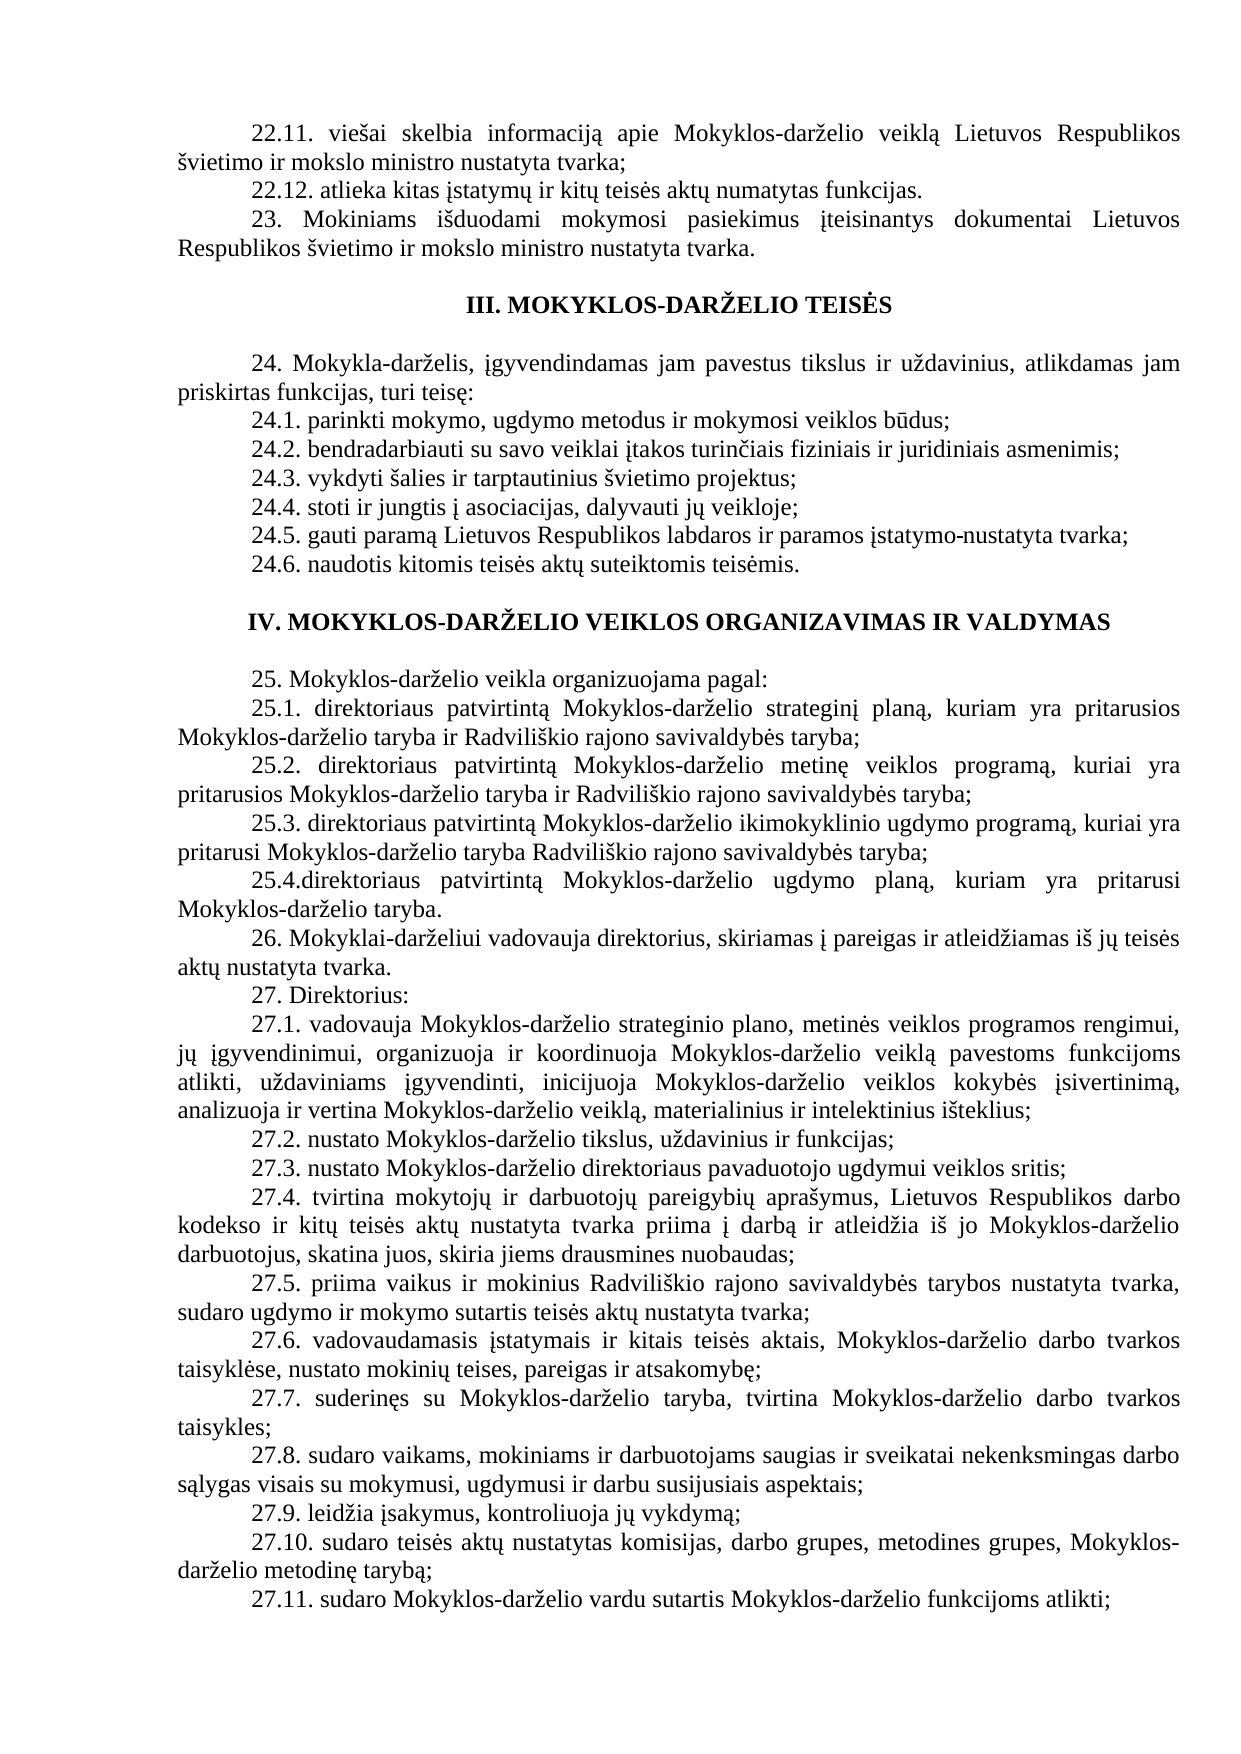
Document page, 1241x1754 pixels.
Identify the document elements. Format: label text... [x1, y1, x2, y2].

text 25.1. direktoriaus patvirtintą Mokyklos-darželio strateginį planą, kuriam yra pritarusios Mokyklos-darželio taryba ir Radviliškio rajono savivaldybės taryba; [177, 693, 1181, 751]
text 27.8. sudaro vaikams, mokiniams ir darbuotojams saugias ir sveikatai nekenksmingas darbo sąlygas visais su mokymusi, ugdymusi ir darbu susijusiais aspektais; [177, 1441, 1181, 1498]
text 24.3. vykdyti šalies ir tarptautinius švietimo projektus; [177, 463, 1181, 492]
text 24.1. parinkti mokymo, ugdymo metodus ir mokymosi veiklos būdus; [177, 406, 1181, 434]
text 27.11. sudaro Mokyklos-darželio vardu sutartis Mokyklos-darželio funkcijoms atlikti; [177, 1584, 1181, 1613]
text III. MOKYKLOS-DARŽELIO TEISĖS [177, 291, 1181, 319]
text 24. Mokykla-darželis, įgyvendindamas jam pavestus tikslus ir uždavinius, atlikdamas jam priskirtas funkcijas, turi teisę: [177, 348, 1181, 406]
text 24.6. naudotis kitomis teisės aktų suteiktomis teisėmis. [177, 549, 1181, 578]
text 27.3. nustato Mokyklos-darželio direktoriaus pavaduotojo ugdymui veiklos sritis; [177, 1153, 1181, 1182]
text 27.10. sudaro teisės aktų nustatytas komisijas, darbo grupes, metodines grupes, Mokyklos-darželio metodinę tarybą; [177, 1527, 1181, 1584]
text 23. Mokiniams išduodami mokymosi pasiekimus įteisinantys dokumentai Lietuvos Respublikos švietimo ir mokslo ministro nustatyta tvarka. [177, 204, 1181, 262]
text 25.2. direktoriaus patvirtintą Mokyklos-darželio metinę veiklos programą, kuriai yra pritarusios Mokyklos-darželio taryba ir Radviliškio rajono savivaldybės taryba; [177, 751, 1181, 808]
text 25. Mokyklos-darželio veikla organizuojama pagal: [177, 664, 1181, 693]
text 22.11. viešai skelbia informaciją apie Mokyklos-darželio veiklą Lietuvos Respublikos švietimo ir mokslo ministro nustatyta tvarka; [177, 118, 1181, 176]
text 22.12. atlieka kitas įstatymų ir kitų teisės aktų numatytas funkcijas. [177, 176, 1181, 204]
text 27.2. nustato Mokyklos-darželio tikslus, uždavinius ir funkcijas; [177, 1124, 1181, 1153]
text 24.5. gauti paramą Lietuvos Respublikos labdaros ir paramos įstatymo nustatyta tvarka; [177, 521, 1181, 549]
text 27.5. priima vaikus ir mokinius Radviliškio rajono savivaldybės tarybos nustatyta tvarka, sudaro ugdymo ir mokymo sutartis teisės aktų nustatyta tvarka; [177, 1268, 1181, 1326]
text 25.3. direktoriaus patvirtintą Mokyklos-darželio ikimokyklinio ugdymo programą, kuriai yra pritarusi Mokyklos-darželio taryba Radviliškio rajono savivaldybės taryba; [177, 808, 1181, 866]
text 24.2. bendradarbiauti su savo veiklai įtakos turinčiais fiziniais ir juridiniais asmenimis; [177, 434, 1181, 463]
text 27. Direktorius: [177, 981, 1181, 1009]
text 27.1. vadovauja Mokyklos-darželio strateginio plano, metinės veiklos programos rengimui, jų įgyvendinimui, organizuoja ir koordinuoja Mokyklos-darželio veiklą pavestoms funkcijoms atlikti, uždaviniams įgyvendinti, inicijuoja Mokyklos-darželio veiklos kokybės įsivertinimą, analizuoja ir vertina Mokyklos-darželio veiklą, materialinius ir intelektinius išteklius; [177, 1009, 1181, 1124]
text IV. MOKYKLOS-DARŽELIO VEIKLOS ORGANIZAVIMAS IR VALDYMAS [177, 607, 1181, 636]
text 26. Mokyklai-darželiui vadovauja direktorius, skiriamas į pareigas ir atleidžiamas iš jų teisės aktų nustatyta tvarka. [177, 923, 1181, 981]
text 27.7. suderinęs su Mokyklos-darželio taryba, tvirtina Mokyklos-darželio darbo tvarkos taisykles; [177, 1383, 1181, 1441]
text 27.4. tvirtina mokytojų ir darbuotojų pareigybių aprašymus, Lietuvos Respublikos darbo kodekso ir kitų teisės aktų nustatyta tvarka priima į darbą ir atleidžia iš jo Mokyklos-darželio darbuotojus, skatina juos, skiria jiems drausmines nuobaudas; [177, 1182, 1181, 1268]
text 27.6. vadovaudamasis įstatymais ir kitais teisės aktais, Mokyklos-darželio darbo tvarkos taisyklėse, nustato mokinių teises, pareigas ir atsakomybę; [177, 1326, 1181, 1383]
text 27.9. leidžia įsakymus, kontroliuoja jų vykdymą; [177, 1498, 1181, 1527]
text 24.4. stoti ir jungtis į asociacijas, dalyvauti jų veikloje; [177, 492, 1181, 521]
text 25.4.direktoriaus patvirtintą Mokyklos-darželio ugdymo planą, kuriam yra pritarusi Mokyklos-darželio taryba. [177, 866, 1181, 923]
